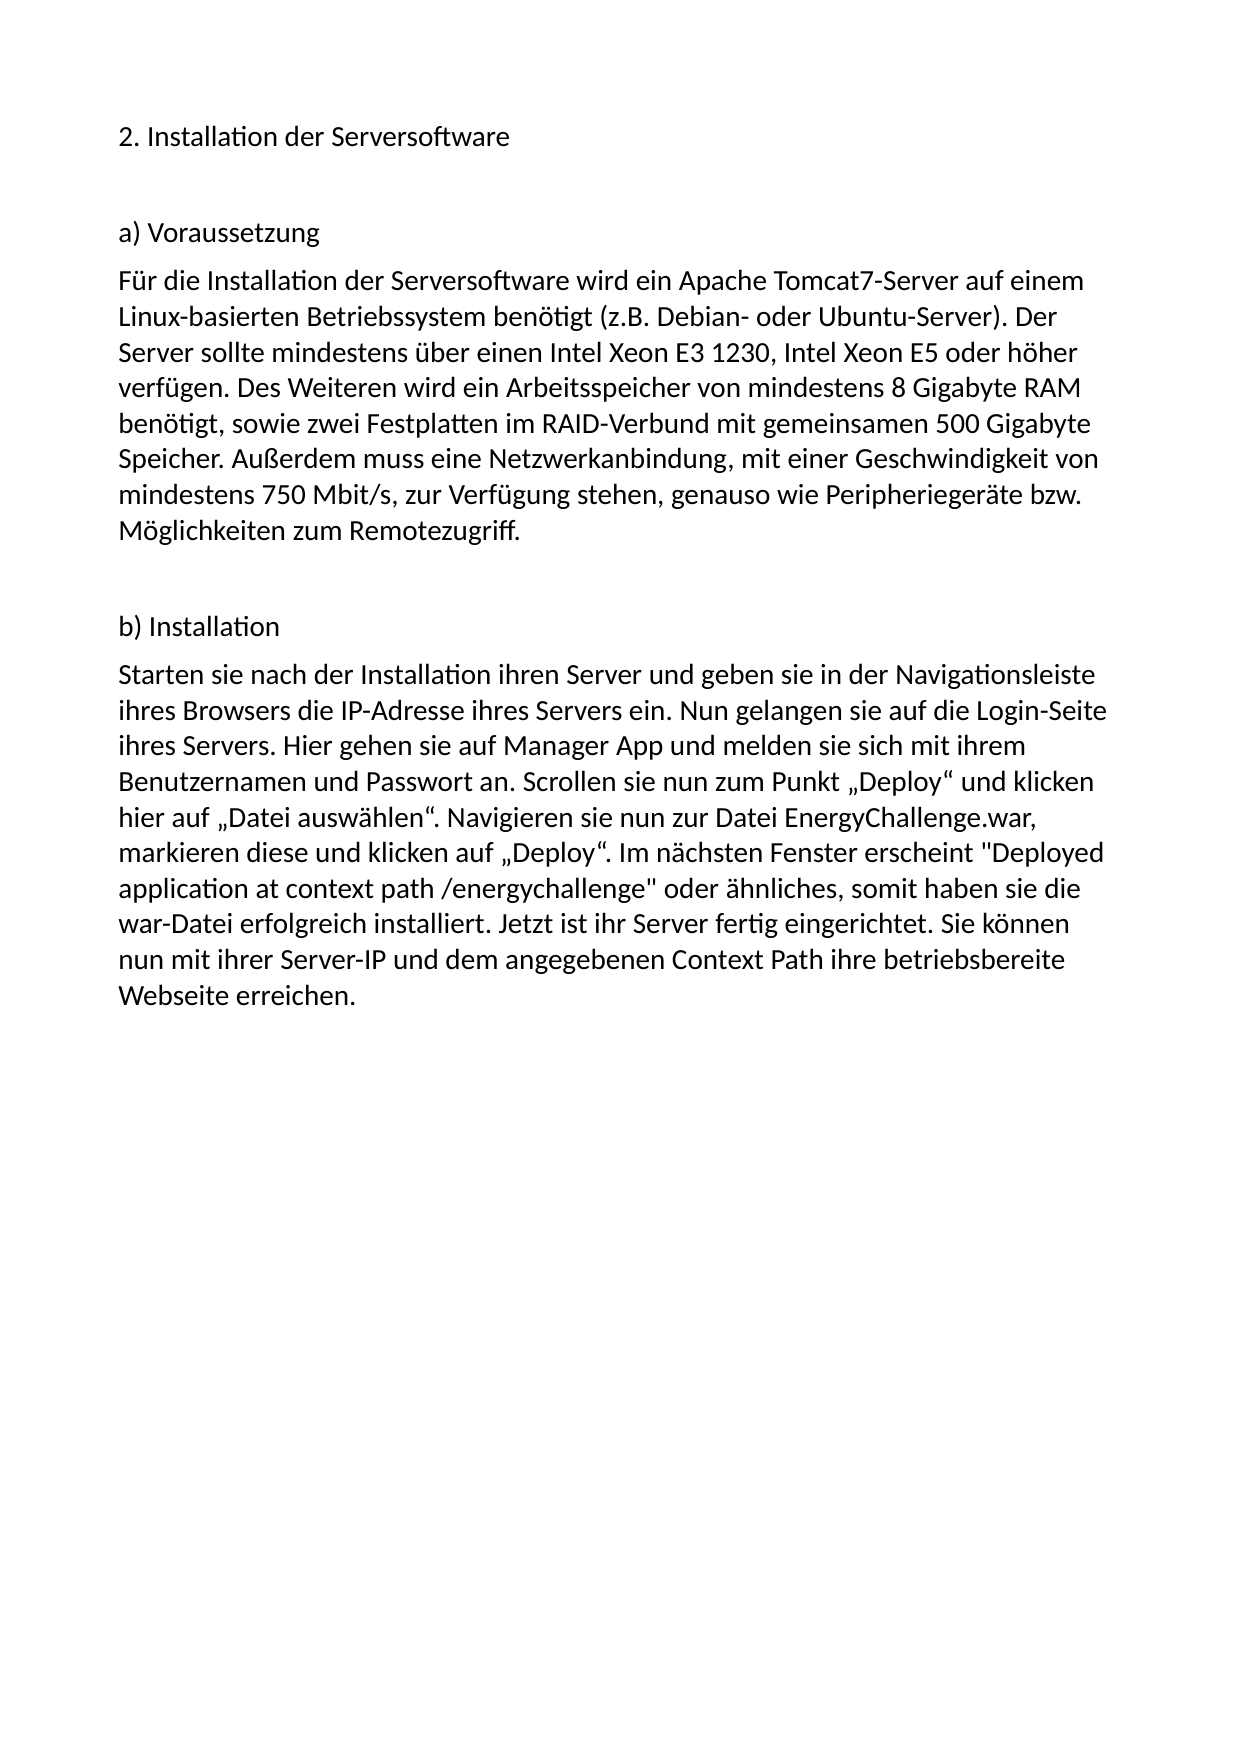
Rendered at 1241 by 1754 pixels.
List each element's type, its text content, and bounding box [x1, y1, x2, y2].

text a) Voraussetzung [118, 214, 1122, 250]
text 2. Installation der Serversoftware [118, 118, 1122, 154]
text Starten sie nach der Installation ihren Server und geben sie in der Navigationsleiste ihres Browsers die IP-Adresse ihres Servers ein. Nun gelangen sie auf die Login-Seite ihres Servers. Hier gehen sie auf Manager App und melden sie sich mit ihrem Benutzernamen und Passwort an. Scrollen sie nun zum Punkt „Deploy“ und klicken hier auf „Datei auswählen“. Navigieren sie nun zur Datei EnergyChallenge.war, markieren diese und klicken auf „Deploy“. Im nächsten Fenster erscheint "Deployed application at context path /energychallenge" oder ähnliches, somit haben sie die war-Datei erfolgreich installiert. Jetzt ist ihr Server fertig eingerichtet. Sie können nun mit ihrer Server-IP und dem angegebenen Context Path ihre betriebsbereite Webseite erreichen. [118, 656, 1122, 1012]
text b) Installation [118, 608, 1122, 644]
text Für die Installation der Serversoftware wird ein Apache Tomcat7-Server auf einem Linux-basierten Betriebssystem benötigt (z.B. Debian- oder Ubuntu-Server). Der Server sollte mindestens über einen Intel Xeon E3 1230, Intel Xeon E5 oder höher verfügen. Des Weiteren wird ein Arbeitsspeicher von mindestens 8 Gigabyte RAM benötigt, sowie zwei Festplatten im RAID-Verbund mit gemeinsamen 500 Gigabyte Speicher. Außerdem muss eine Netzwerkanbindung, mit einer Geschwindigkeit von mindestens 750 Mbit/s, zur Verfügung stehen, genauso wie Peripheriegeräte bzw. Möglichkeiten zum Remotezugriff. [118, 262, 1122, 547]
